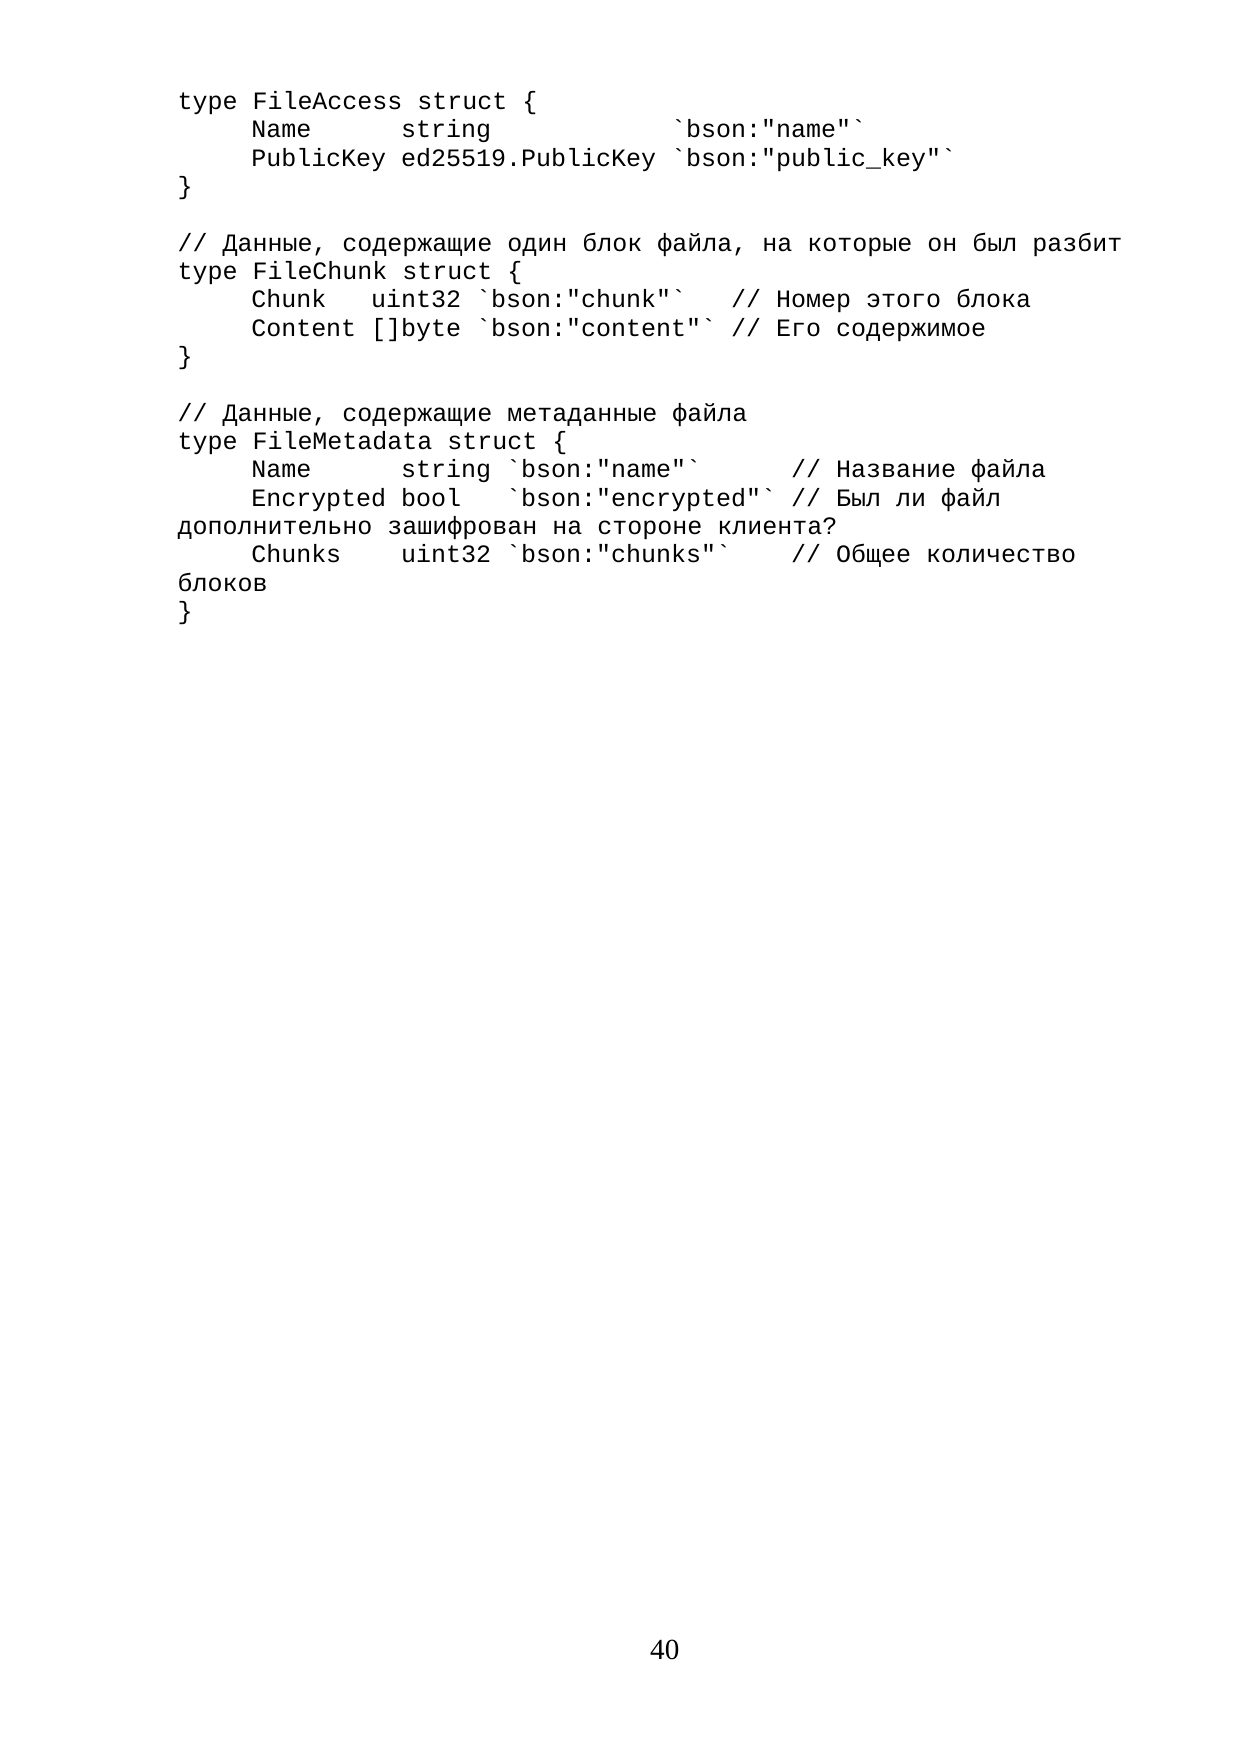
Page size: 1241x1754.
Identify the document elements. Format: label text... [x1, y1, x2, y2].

text // Данные, содержащие один блок файла, на которые он был разбит [177, 230, 1152, 258]
text Name string `bson:"name"` [177, 117, 1152, 145]
text } [177, 598, 1152, 627]
text } [177, 173, 1152, 202]
text Name string `bson:"name"` // Название файла [177, 457, 1152, 485]
text Content []byte `bson:"content"` // Его содержимое [177, 315, 1152, 343]
text Chunk uint32 `bson:"chunk"` // Номер этого блока [177, 287, 1152, 315]
text Chunks uint32 `bson:"chunks"` // Общее количество блоков [177, 542, 1152, 598]
text PublicKey ed25519.PublicKey `bson:"public_key"` [177, 145, 1152, 173]
text type FileMetadata struct { [177, 428, 1152, 457]
text Encrypted bool `bson:"encrypted"` // Был ли файл дополнительно зашифрован на стороне клиента? [177, 485, 1152, 542]
text // Данные, содержащие метаданные файла [177, 400, 1152, 428]
text type FileAccess struct { [177, 88, 1152, 117]
text type FileChunk struct { [177, 258, 1152, 287]
text } [177, 343, 1152, 372]
